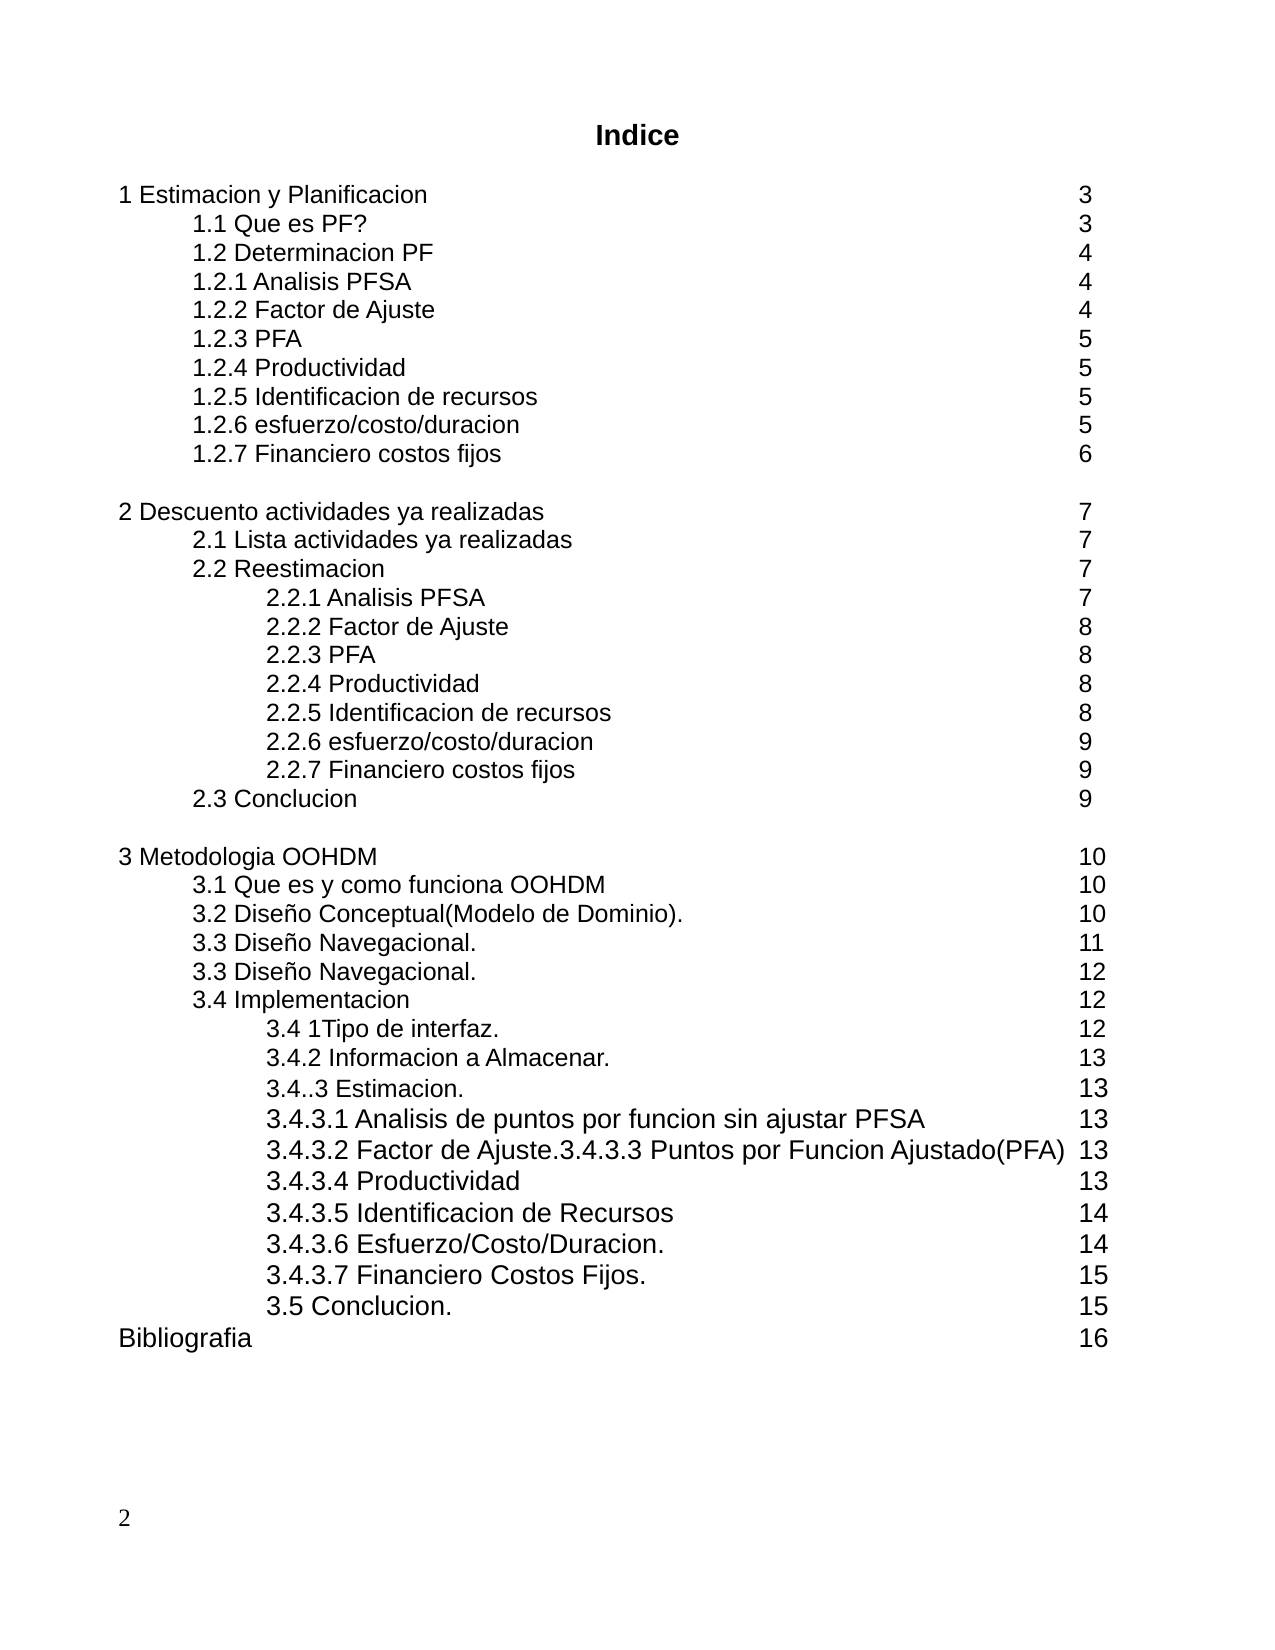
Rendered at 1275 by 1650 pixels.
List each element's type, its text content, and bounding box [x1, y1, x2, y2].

text 3.4 1Tipo de interfaz. 12 [118, 1014, 1157, 1043]
text 2.1 Lista actividades ya realizadas 7 [118, 525, 1157, 554]
text 2.2.1 Analisis PFSA 7 [118, 583, 1157, 612]
text Indice [118, 118, 1157, 152]
text 2.2.2 Factor de Ajuste 8 [118, 612, 1157, 640]
text 3.4.3.5 Identificacion de Recursos 14 [118, 1197, 1157, 1228]
text 3.5 Conclucion. 15 [118, 1290, 1157, 1322]
text 3.1 Que es y como funciona OOHDM 10 [118, 870, 1157, 899]
text 1.2.3 PFA 5 [118, 324, 1157, 353]
text 2.2.3 PFA 8 [118, 640, 1157, 669]
text 3.3 Diseño Navegacional. 12 [118, 957, 1157, 985]
text 3.4..3 Estimacion. 13 [118, 1072, 1157, 1103]
text 1.2.1 Analisis PFSA 4 [118, 267, 1157, 295]
text Bibliografia 16 [118, 1322, 1157, 1353]
text 2.2.7 Financiero costos fijos 9 [118, 755, 1157, 784]
text 1.1 Que es PF? 3 [118, 209, 1157, 238]
text 2.2.5 Identificacion de recursos 8 2.2.6 esfuerzo/costo/duracion 9 [118, 698, 1157, 755]
text 1 Estimacion y Planificacion 3 [118, 180, 1157, 209]
text 3.4.3.6 Esfuerzo/Costo/Duracion. 14 [118, 1228, 1157, 1259]
text 1.2.4 Productividad 5 [118, 353, 1157, 382]
text 2.3 Conclucion 9 [118, 784, 1157, 813]
text 2 Descuento actividades ya realizadas 7 [118, 497, 1157, 525]
text 1.2.2 Factor de Ajuste 4 [118, 295, 1157, 324]
text 3 Metodologia OOHDM 10 [118, 842, 1157, 870]
text 3.3 Diseño Navegacional. 11 [118, 928, 1157, 957]
text 3.4.3.7 Financiero Costos Fijos. 15 [118, 1259, 1157, 1290]
text 1.2.7 Financiero costos fijos 6 [118, 439, 1157, 468]
text 3.2 Diseño Conceptual(Modelo de Dominio). 10 [118, 899, 1157, 928]
text 2.2.4 Productividad 8 [118, 669, 1157, 698]
text 1.2 Determinacion PF 4 [118, 238, 1157, 267]
text 3.4.3.2 Factor de Ajuste.3.4.3.3 Puntos por Funcion Ajustado(PFA) 13 [118, 1134, 1157, 1165]
text 3.4.2 Informacion a Almacenar. 13 [118, 1043, 1157, 1072]
text 3.4 Implementacion 12 [118, 985, 1157, 1014]
text 1.2.5 Identificacion de recursos 5 1.2.6 esfuerzo/costo/duracion 5 [118, 382, 1157, 439]
text 3.4.3.1 Analisis de puntos por funcion sin ajustar PFSA 13 [118, 1103, 1157, 1134]
text 3.4.3.4 Productividad 13 [118, 1165, 1157, 1197]
text 2.2 Reestimacion 7 [118, 554, 1157, 583]
